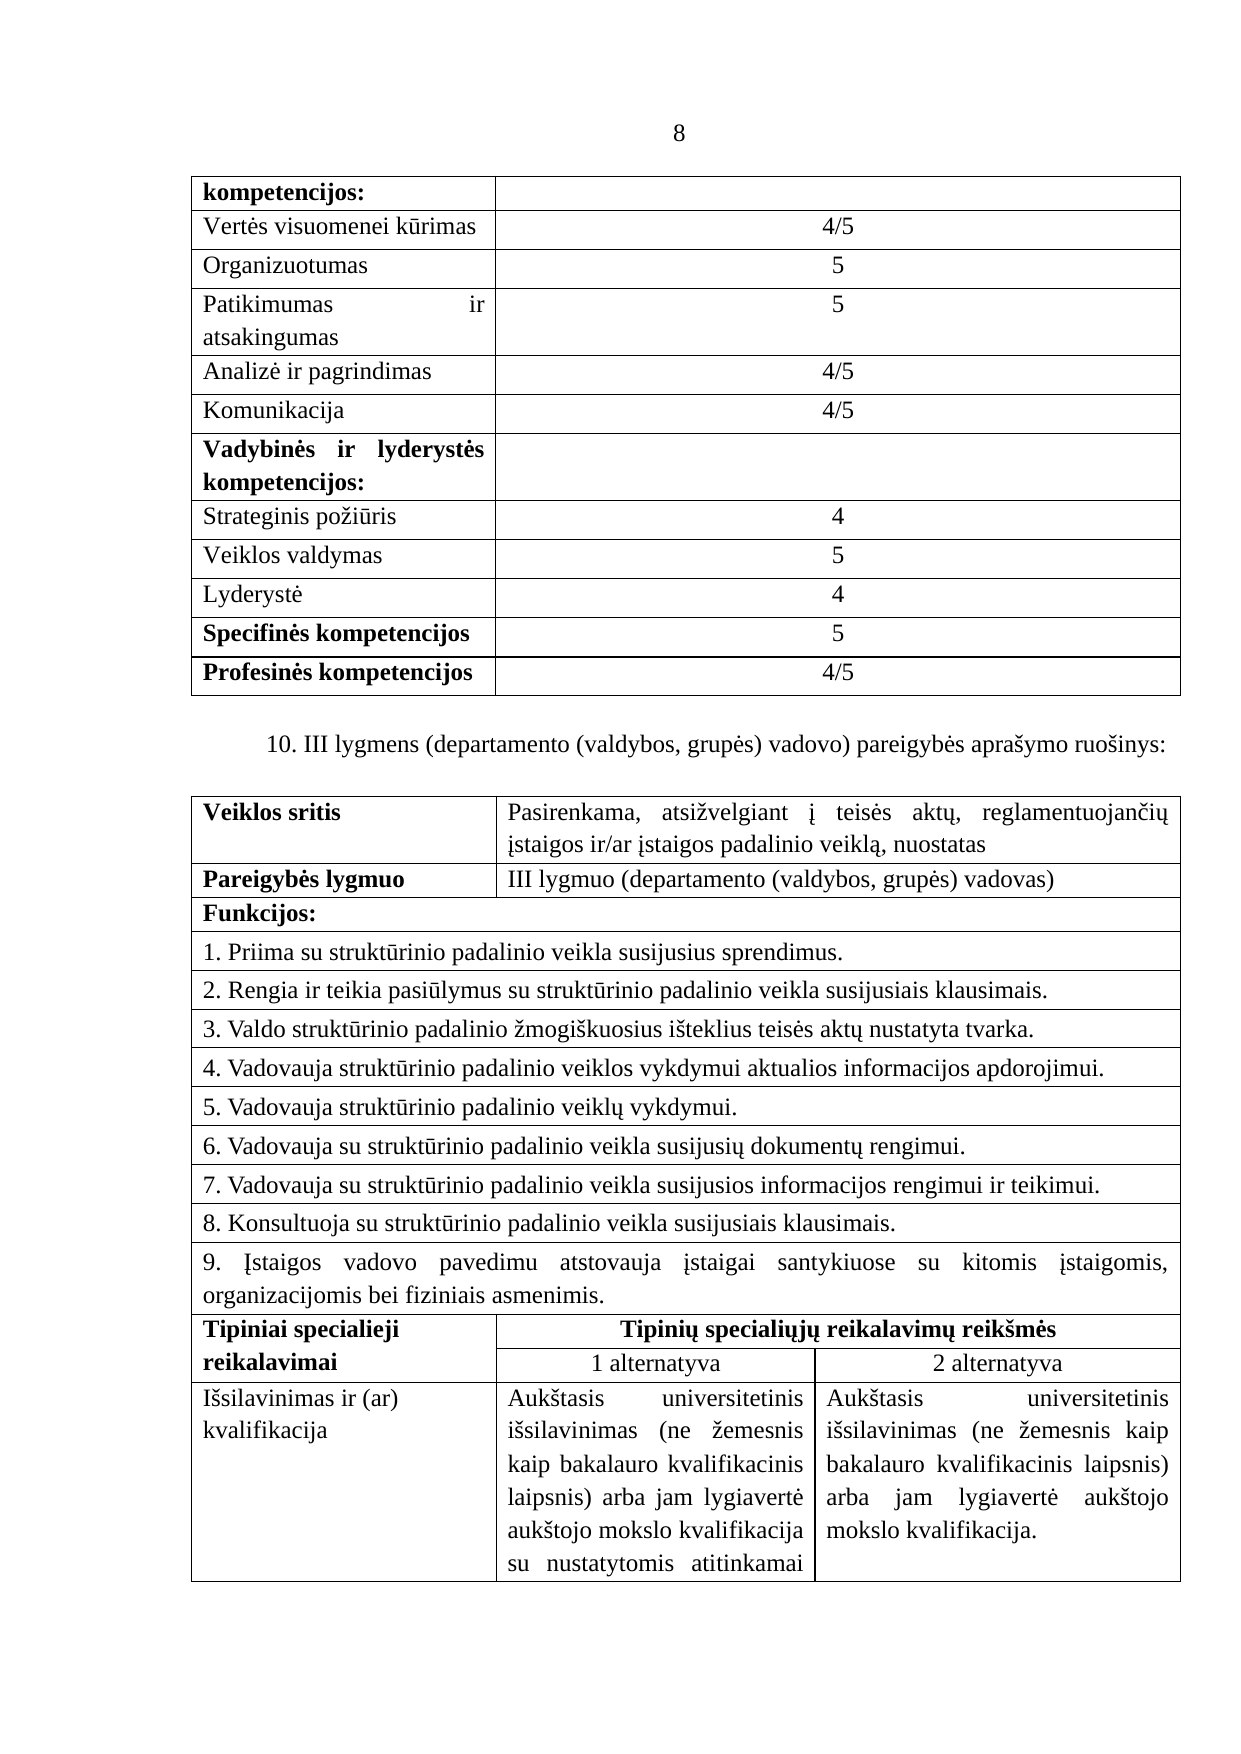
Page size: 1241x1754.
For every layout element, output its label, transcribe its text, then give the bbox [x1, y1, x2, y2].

table_cell Strateginis požiūris [192, 501, 495, 539]
table_cell Funkcijos: [192, 898, 1180, 931]
table_cell 5 [496, 250, 1180, 288]
table_cell Profesinės kompetencijos [192, 658, 495, 695]
table_cell Lyderystė [192, 579, 495, 617]
table_cell Specifinės kompetencijos [192, 618, 495, 656]
table_cell Tipiniai specialieji reikalavimai [192, 1315, 496, 1382]
table_cell Pareigybės lygmuo [192, 864, 496, 897]
table_cell III lygmuo (departamento (valdybos, grupės) vadovas) [497, 864, 1180, 897]
table_cell Aukštasis universitetinis išsilavinimas (ne žemesnis kaip bakalauro kvalifikacinis laipsnis) arba jam lygiavertė aukštojo mokslo kvalifikacija. [816, 1383, 1180, 1581]
table_cell 4/5 [496, 356, 1180, 394]
table_cell 1 alternatyva [497, 1349, 814, 1382]
table_cell 2. Rengia ir teikia pasiūlymus su struktūrinio padalinio veikla susijusiais klausimais. [192, 971, 1180, 1008]
table_cell 5 [496, 540, 1180, 578]
table_cell Vadybinės ir lyderystės kompetencijos: [192, 434, 495, 500]
table_cell kompetencijos: [192, 177, 495, 210]
table_cell 5 [496, 618, 1180, 656]
text 10. III lygmens (departamento (valdybos, grupės) vadovo) pareigybės aprašymo ruošinys: [192, 729, 1181, 758]
table_cell Vertės visuomenei kūrimas [192, 211, 495, 249]
table_cell Aukštasis universitetinis išsilavinimas (ne žemesnis kaip bakalauro kvalifikacinis laipsnis) arba jam lygiavertė aukštojo mokslo kvalifikacija su nustatytomis atitinkamai [497, 1383, 814, 1581]
table_cell 4/5 [496, 658, 1180, 695]
table_cell Tipinių specialiųjų reikalavimų reikšmės [497, 1315, 1180, 1347]
table_cell Išsilavinimas ir (ar) kvalifikacija [192, 1383, 496, 1581]
table_cell Komunikacija [192, 395, 495, 433]
table_cell 7. Vadovauja su struktūrinio padalinio veikla susijusios informacijos rengimui ir teikimui. [192, 1165, 1180, 1203]
table_cell 4/5 [496, 395, 1180, 433]
table_cell 4/5 [496, 211, 1180, 249]
table_cell Patikimumas ir atsakingumas [192, 289, 495, 355]
table_header Pasirenkama, atsižvelgiant į teisės aktų, reglamentuojančių įstaigos ir/ar įstaigos padalinio veiklą, nuostatas [497, 797, 1180, 863]
table_header Veiklos sritis [192, 797, 496, 863]
table_cell 2 alternatyva [816, 1349, 1180, 1382]
table_cell 5. Vadovauja struktūrinio padalinio veiklų vykdymui. [192, 1087, 1180, 1125]
table_cell Organizuotumas [192, 250, 495, 288]
table_cell 1. Priima su struktūrinio padalinio veikla susijusius sprendimus. [192, 932, 1180, 969]
table_cell 8. Konsultuoja su struktūrinio padalinio veikla susijusiais klausimais. [192, 1204, 1180, 1242]
table_cell [496, 177, 1180, 210]
table_cell [496, 434, 1180, 500]
table_cell 6. Vadovauja su struktūrinio padalinio veikla susijusių dokumentų rengimui. [192, 1126, 1180, 1164]
table_cell 5 [496, 289, 1180, 355]
table_cell Veiklos valdymas [192, 540, 495, 578]
table_cell 4 [496, 579, 1180, 617]
table_cell 4. Vadovauja struktūrinio padalinio veiklos vykdymui aktualios informacijos apdorojimui. [192, 1048, 1180, 1086]
table_cell 4 [496, 501, 1180, 539]
table_cell Analizė ir pagrindimas [192, 356, 495, 394]
table_cell 3. Valdo struktūrinio padalinio žmogiškuosius išteklius teisės aktų nustatyta tvarka. [192, 1010, 1180, 1047]
table_cell 9. Įstaigos vadovo pavedimu atstovauja įstaigai santykiuose su kitomis įstaigomis, organizacijomis bei fiziniais asmenimis. [192, 1243, 1180, 1313]
